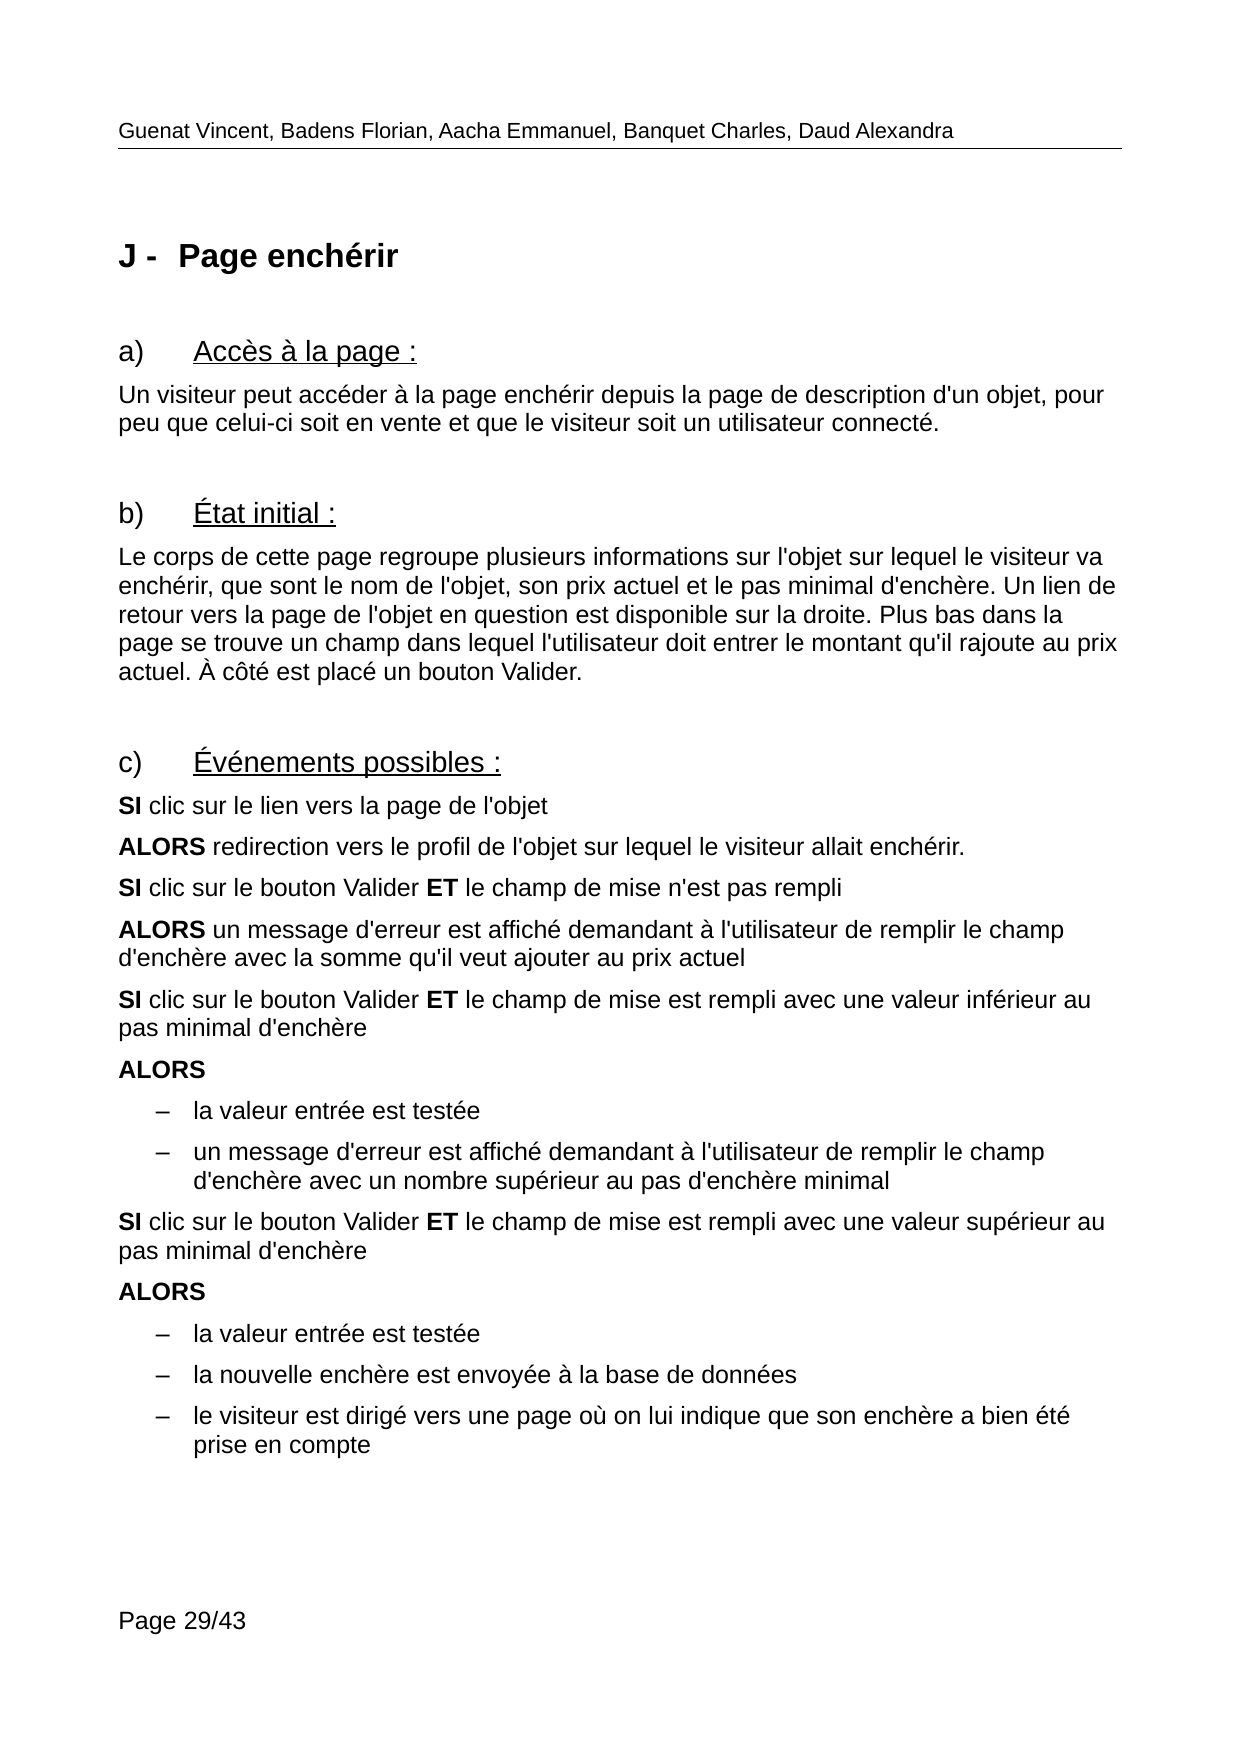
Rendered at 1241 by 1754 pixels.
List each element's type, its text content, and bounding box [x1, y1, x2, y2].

text Un visiteur peut accéder à la page enchérir depuis la page de description d'un objet, pour peu que celui-ci soit en vente et que le visiteur soit un utilisateur connecté. [118, 379, 1122, 437]
text SI clic sur le bouton Valider ET le champ de mise est rempli avec une valeur supérieur au pas minimal d'enchère [118, 1207, 1122, 1265]
text SI clic sur le bouton Valider ET le champ de mise n'est pas rempli [118, 873, 1122, 902]
text ALORS [118, 1054, 1122, 1083]
list le visiteur est dirigé vers une page où on lui indique que son enchère a bien été prise en compte [156, 1401, 1122, 1459]
list la valeur entrée est testée [156, 1096, 1122, 1125]
text ALORS un message d'erreur est affiché demandant à l'utilisateur de remplir le champ d'enchère avec la somme qu'il veut ajouter au prix actuel [118, 914, 1122, 972]
text Le corps de cette page regroupe plusieurs informations sur l'objet sur lequel le visiteur va enchérir, que sont le nom de l'objet, son prix actuel et le pas minimal d'enchère. Un lien de retour vers la page de l'objet en question est disponible sur la droite. Plus bas dans la page se trouve un champ dans lequel l'utilisateur doit entrer le montant qu'il rajoute au prix actuel. À côté est placé un bouton Valider. [118, 542, 1122, 686]
subtitle Événements possibles : [118, 745, 1122, 778]
subtitle Page enchérir [118, 236, 1122, 274]
list la nouvelle enchère est envoyée à la base de données [156, 1360, 1122, 1389]
list un message d'erreur est affiché demandant à l'utilisateur de remplir le champ d'enchère avec un nombre supérieur au pas d'enchère minimal [156, 1137, 1122, 1195]
subtitle Accès à la page : [118, 334, 1122, 367]
list la valeur entrée est testée [156, 1318, 1122, 1347]
text SI clic sur le lien vers la page de l'objet [118, 791, 1122, 819]
text SI clic sur le bouton Valider ET le champ de mise est rempli avec une valeur inférieur au pas minimal d'enchère [118, 984, 1122, 1042]
text ALORS [118, 1277, 1122, 1306]
subtitle État initial : [118, 496, 1122, 530]
text ALORS redirection vers le profil de l'objet sur lequel le visiteur allait enchérir. [118, 832, 1122, 861]
